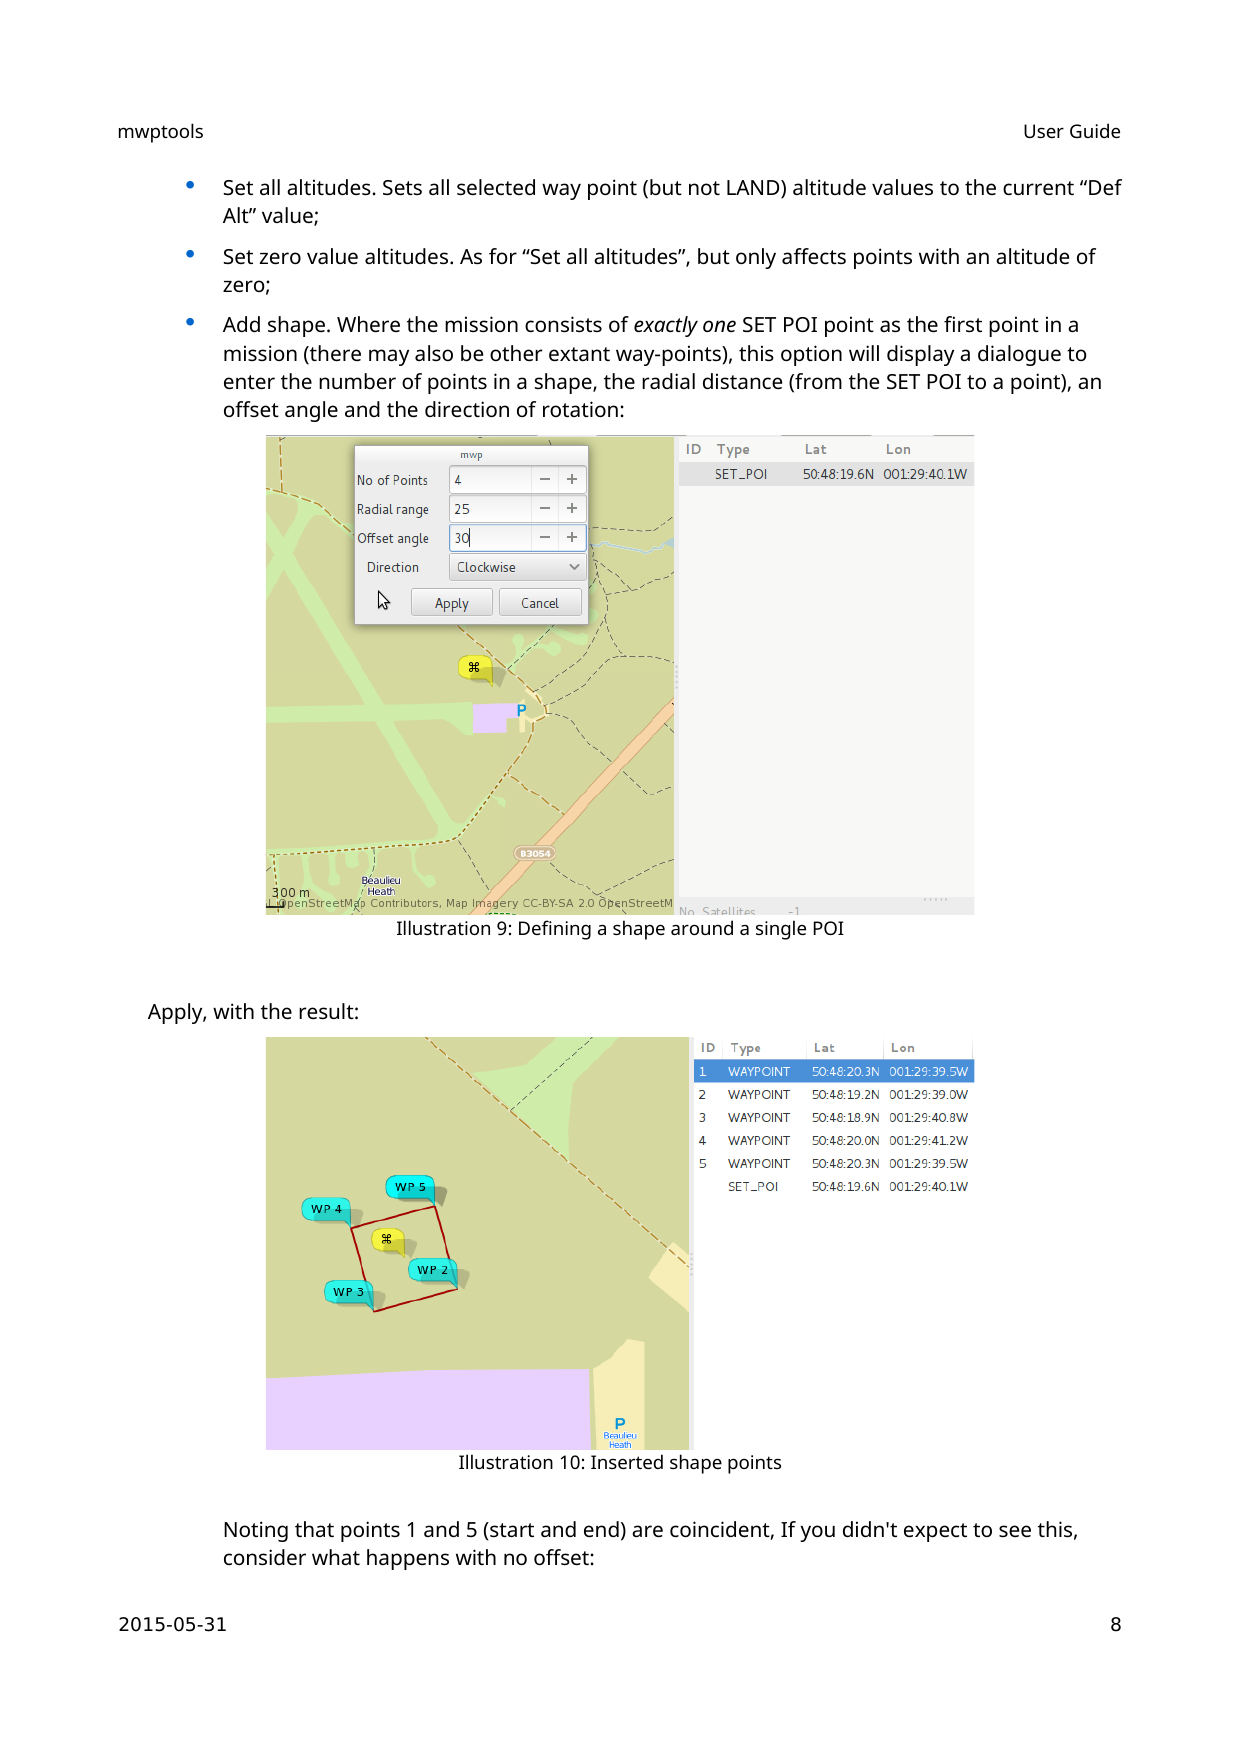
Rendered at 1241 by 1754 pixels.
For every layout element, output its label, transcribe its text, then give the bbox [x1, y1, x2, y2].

list Set zero value altitudes. As for “Set all altitudes”, but only affects points with an altitude of zero; [185, 242, 1122, 298]
text Apply, with the result: [148, 997, 1122, 1026]
list Add shape. Where the mission consists of exactly one SET POI point as the first point in a mission (there may also be other extant way-points), this option will display a dialogue to enter the number of points in a shape, the radial distance (from the SET POI to a point), an offset angle and the direction of rotation: [185, 310, 1122, 424]
text Noting that points 1 and 5 (start and end) are coincident, If you didn't expect to see this, consider what happens with no offset: [223, 1515, 1122, 1572]
text Illustration 9: Defining a shape around a single POI [266, 915, 974, 940]
picture [265, 1037, 975, 1450]
picture [265, 435, 975, 915]
text Illustration 10: Inserted shape points [266, 1450, 974, 1475]
list Set all altitudes. Sets all selected way point (but not LAND) altitude values to the current “Def Alt” value; [185, 173, 1122, 230]
